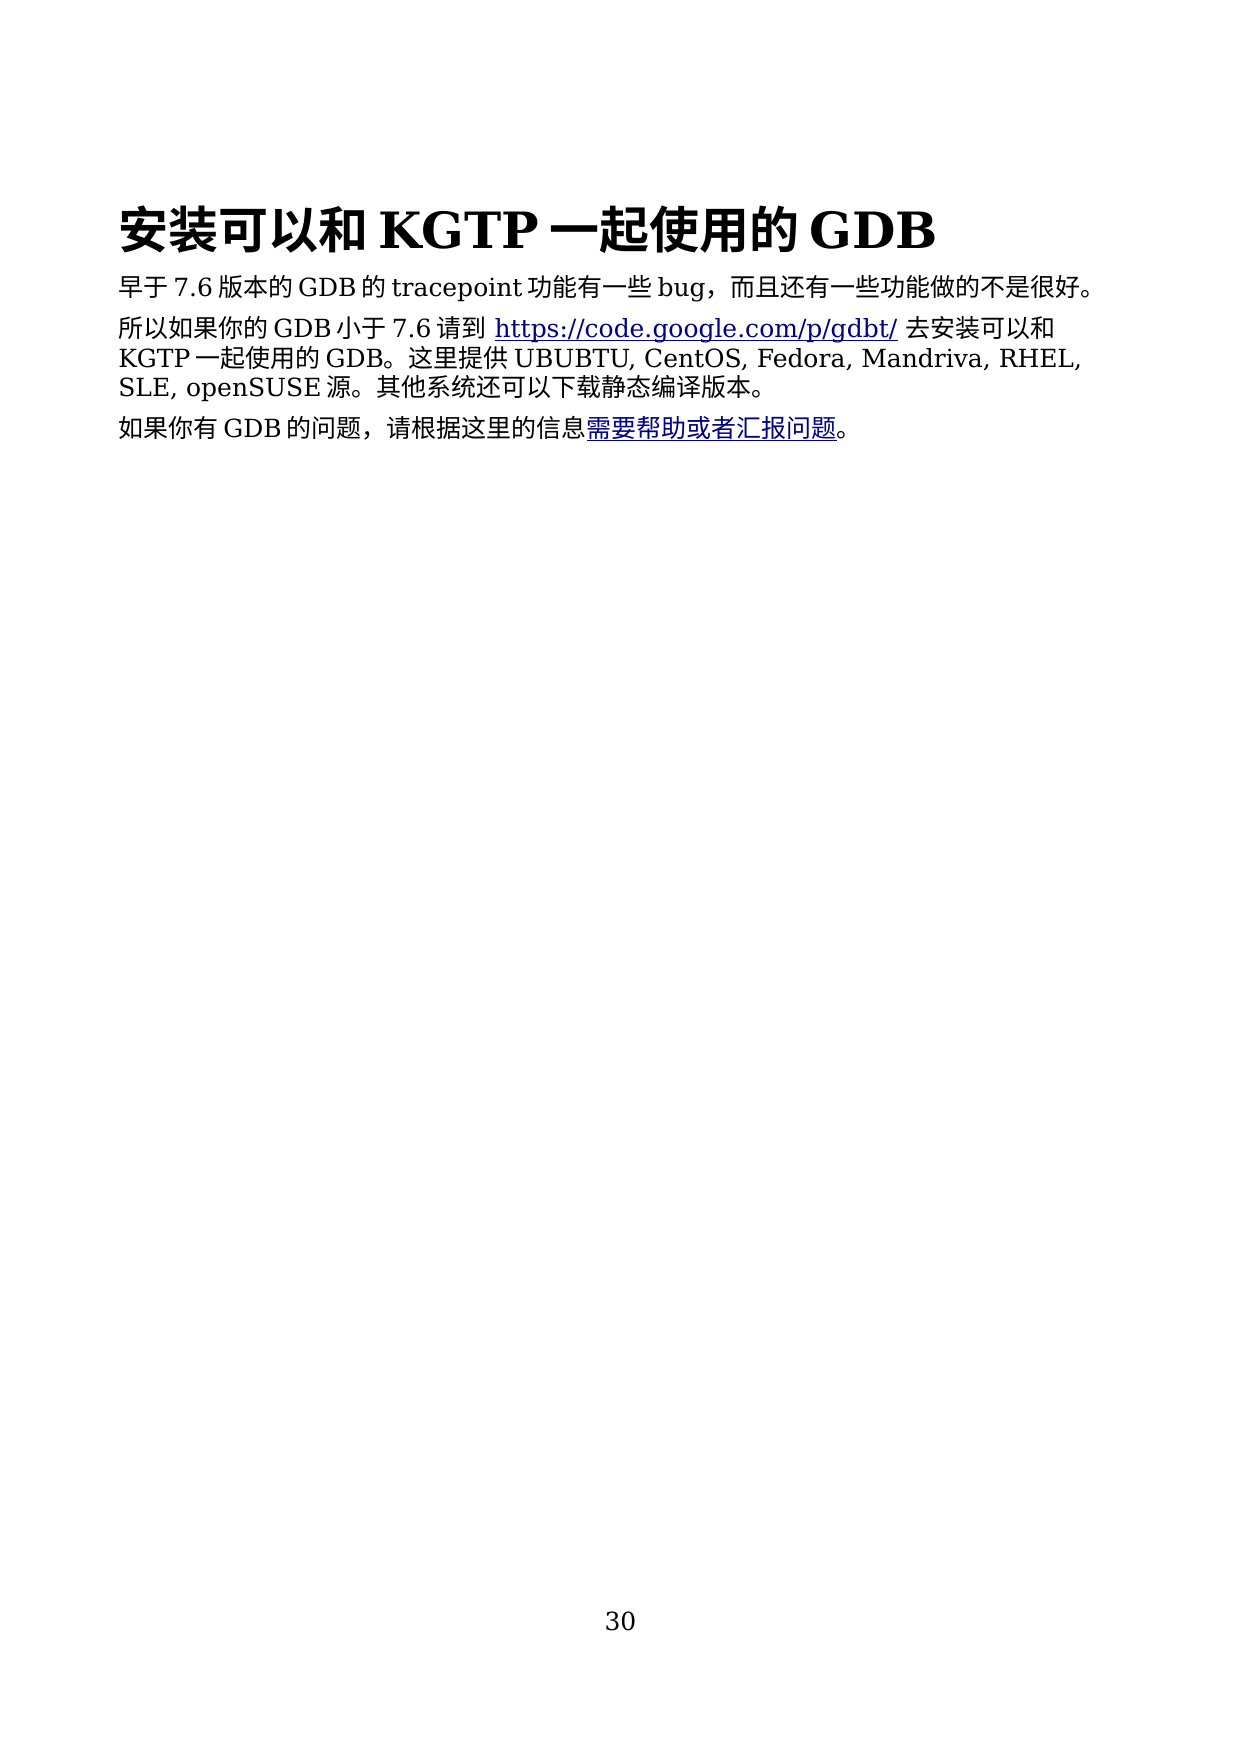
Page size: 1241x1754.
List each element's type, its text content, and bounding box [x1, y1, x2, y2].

subtitle 安装可以和KGTP一起使用的GDB [118, 202, 1122, 261]
text 如果你有GDB的问题，请根据这里的信息需要帮助或者汇报问题。 [118, 415, 1122, 444]
text 早于7.6版本的GDB的tracepoint功能有一些bug，而且还有一些功能做的不是很好。 [118, 273, 1122, 302]
text 所以如果你的GDB小于7.6请到 https://code.google.com/p/gdbt/ 去安装可以和KGTP一起使用的GDB。这里提供UBUBTU, CentOS, Fedora, Mandriva, RHEL, SLE, openSUSE源。其他系统还可以下载静态编译版本。 [118, 315, 1122, 402]
